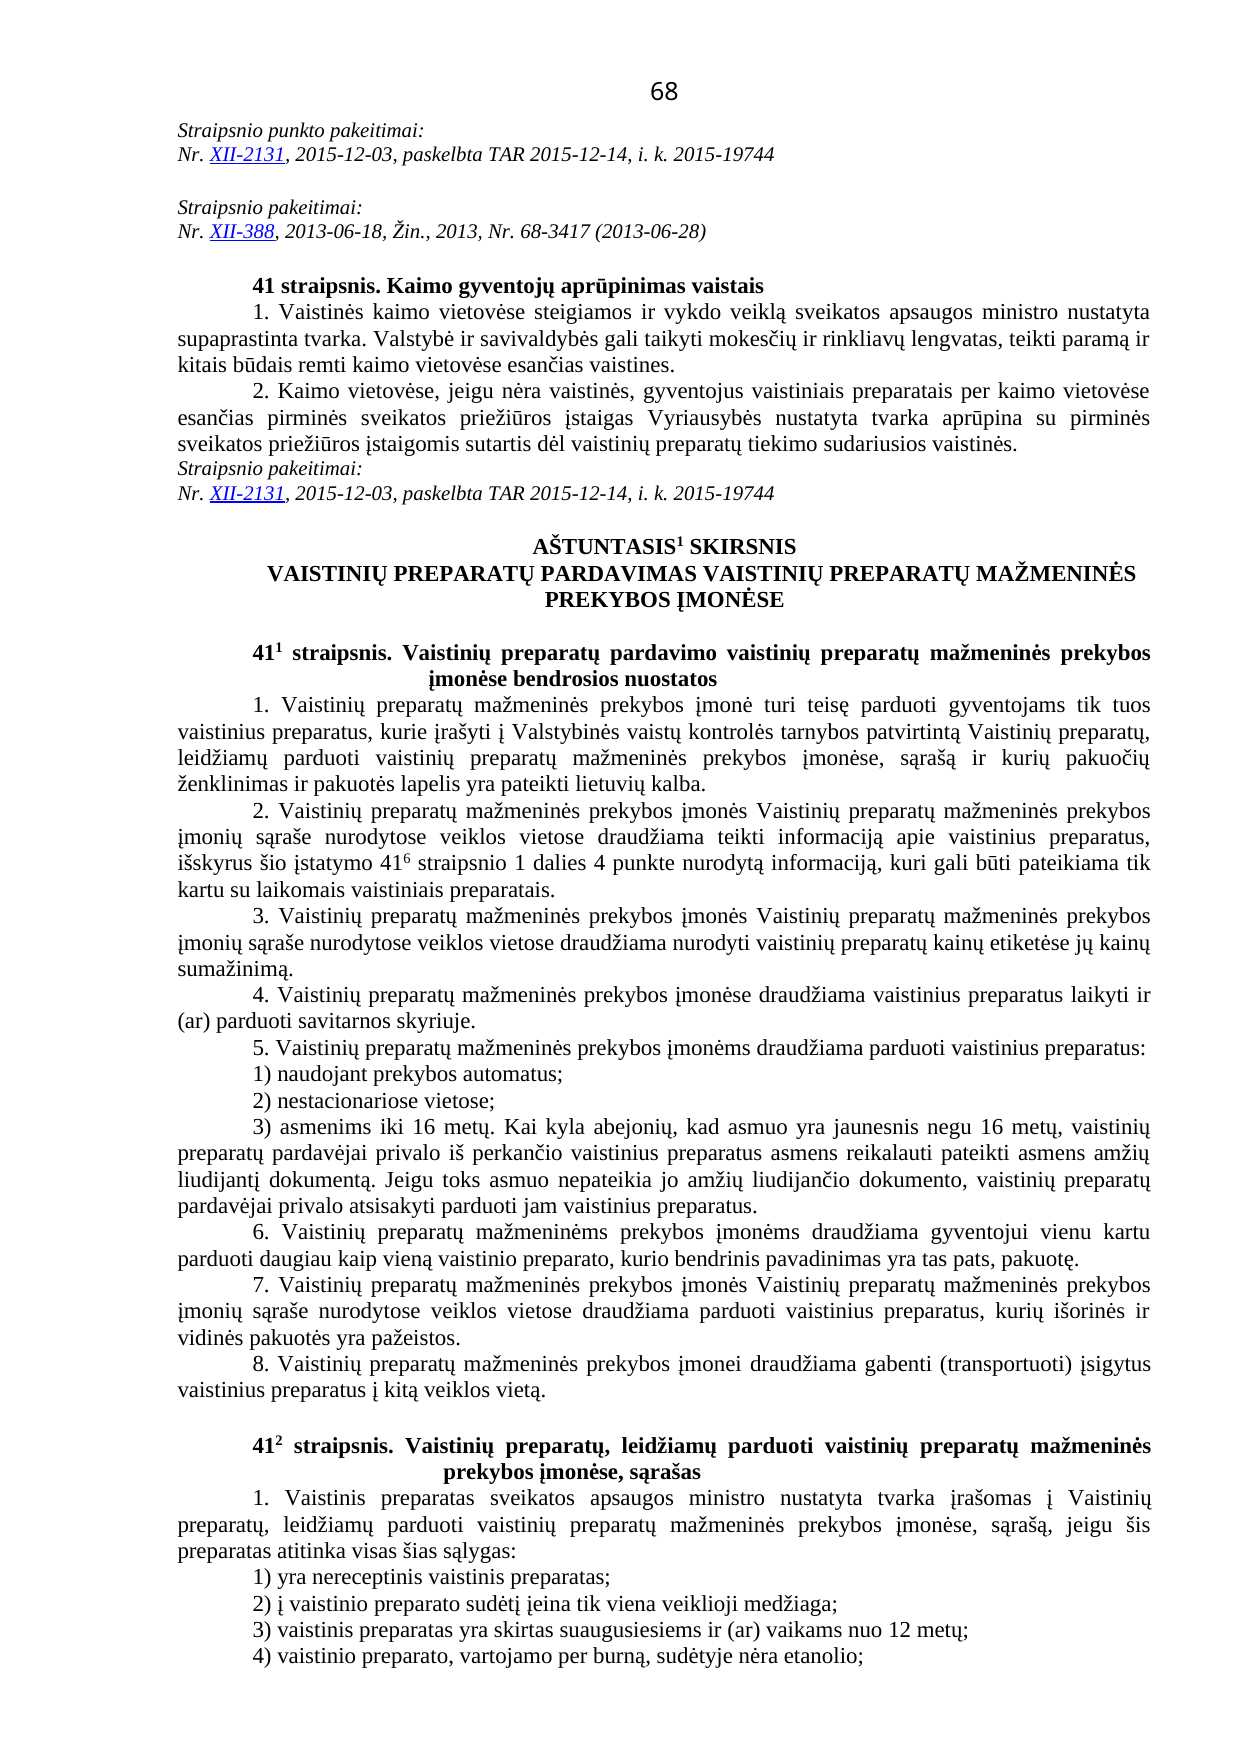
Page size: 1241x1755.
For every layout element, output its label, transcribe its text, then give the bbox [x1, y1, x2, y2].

text 1. Vaistinis preparatas sveikatos apsaugos ministro nustatyta tvarka įrašomas į Vaistinių preparatų, leidžiamų parduoti vaistinių preparatų mažmeninės prekybos įmonėse, sąrašą, jeigu šis preparatas atitinka visas šias sąlygas: [177, 1484, 1152, 1563]
text 1) naudojant prekybos automatus; [177, 1060, 1152, 1087]
text 6. Vaistinių preparatų mažmeninėms prekybos įmonėms draudžiama gyventojui vienu kartu parduoti daugiau kaip vieną vaistinio preparato, kurio bendrinis pavadinimas yra tas pats, pakuotę. [177, 1218, 1152, 1271]
text 3) asmenims iki 16 metų. Kai kyla abejonių, kad asmuo yra jaunesnis negu 16 metų, vaistinių preparatų pardavėjai privalo iš perkančio vaistinius preparatus asmens reikalauti pateikti asmens amžių liudijantį dokumentą. Jeigu toks asmuo nepateikia jo amžių liudijančio dokumento, vaistinių preparatų pardavėjai privalo atsisakyti parduoti jam vaistinius preparatus. [177, 1113, 1152, 1218]
text 41 straipsnis. Kaimo gyventojų aprūpinimas vaistais [177, 272, 1152, 298]
text 3) vaistinis preparatas yra skirtas suaugusiesiems ir (ar) vaikams nuo 12 metų; [177, 1616, 1152, 1642]
text VAISTINIŲ PREPARATŲ PARDAVIMAS VAISTINIŲ PREPARATŲ MAŽMENINĖS PREKYBOS ĮMONĖSE [177, 559, 1152, 612]
text Straipsnio pakeitimai: [177, 456, 1152, 480]
text AŠTUNTASIS1 SKIRSNIS [177, 533, 1152, 559]
text 2) nestacionariose vietose; [177, 1087, 1152, 1113]
text 7. Vaistinių preparatų mažmeninės prekybos įmonės Vaistinių preparatų mažmeninės prekybos įmonių sąraše nurodytose veiklos vietose draudžiama parduoti vaistinius preparatus, kurių išorinės ir vidinės pakuotės yra pažeistos. [177, 1271, 1152, 1350]
text 2. Kaimo vietovėse, jeigu nėra vaistinės, gyventojus vaistiniais preparatais per kaimo vietovėse esančias pirminės sveikatos priežiūros įstaigas Vyriausybės nustatyta tvarka aprūpina su pirminės sveikatos priežiūros įstaigomis sutartis dėl vaistinių preparatų tiekimo sudariusios vaistinės. [177, 377, 1152, 456]
text Nr. XII-2131, 2015-12-03, paskelbta TAR 2015-12-14, i. k. 2015-19744 [177, 142, 1152, 166]
text Nr. XII-2131, 2015-12-03, paskelbta TAR 2015-12-14, i. k. 2015-19744 [177, 480, 1152, 504]
text Straipsnio punkto pakeitimai: [177, 118, 1152, 142]
text 5. Vaistinių preparatų mažmeninės prekybos įmonėms draudžiama parduoti vaistinius preparatus: [177, 1034, 1152, 1060]
text 8. Vaistinių preparatų mažmeninės prekybos įmonei draudžiama gabenti (transportuoti) įsigytus vaistinius preparatus į kitą veiklos vietą. [177, 1350, 1152, 1403]
text Nr. XII-388, 2013-06-18, Žin., 2013, Nr. 68-3417 (2013-06-28) [177, 219, 1152, 243]
text 411 straipsnis. Vaistinių preparatų pardavimo vaistinių preparatų mažmeninės prekybos įmonėse bendrosios nuostatos [252, 639, 1152, 691]
text 1. Vaistinių preparatų mažmeninės prekybos įmonė turi teisę parduoti gyventojams tik tuos vaistinius preparatus, kurie įrašyti į Valstybinės vaistų kontrolės tarnybos patvirtintą Vaistinių preparatų, leidžiamų parduoti vaistinių preparatų mažmeninės prekybos įmonėse, sąrašą ir kurių pakuočių ženklinimas ir pakuotės lapelis yra pateikti lietuvių kalba. [177, 691, 1152, 797]
text 1. Vaistinės kaimo vietovėse steigiamos ir vykdo veiklą sveikatos apsaugos ministro nustatyta supaprastinta tvarka. Valstybė ir savivaldybės gali taikyti mokesčių ir rinkliavų lengvatas, teikti paramą ir kitais būdais remti kaimo vietovėse esančias vaistines. [177, 298, 1152, 377]
text 2. Vaistinių preparatų mažmeninės prekybos įmonės Vaistinių preparatų mažmeninės prekybos įmonių sąraše nurodytose veiklos vietose draudžiama teikti informaciją apie vaistinius preparatus, išskyrus šio įstatymo 416 straipsnio 1 dalies 4 punkte nurodytą informaciją, kuri gali būti pateikiama tik kartu su laikomais vaistiniais preparatais. [177, 797, 1152, 902]
text 3. Vaistinių preparatų mažmeninės prekybos įmonės Vaistinių preparatų mažmeninės prekybos įmonių sąraše nurodytose veiklos vietose draudžiama nurodyti vaistinių preparatų kainų etiketėse jų kainų sumažinimą. [177, 902, 1152, 981]
text Straipsnio pakeitimai: [177, 195, 1152, 219]
text 4. Vaistinių preparatų mažmeninės prekybos įmonėse draudžiama vaistinius preparatus laikyti ir (ar) parduoti savitarnos skyriuje. [177, 981, 1152, 1034]
text 4) vaistinio preparato, vartojamo per burną, sudėtyje nėra etanolio; [177, 1642, 1152, 1669]
text 2) į vaistinio preparato sudėtį įeina tik viena veiklioji medžiaga; [177, 1590, 1152, 1616]
text 1) yra nereceptinis vaistinis preparatas; [177, 1563, 1152, 1590]
text 412 straipsnis. Vaistinių preparatų, leidžiamų parduoti vaistinių preparatų mažmeninės prekybos įmonėse, sąrašas [252, 1432, 1152, 1484]
